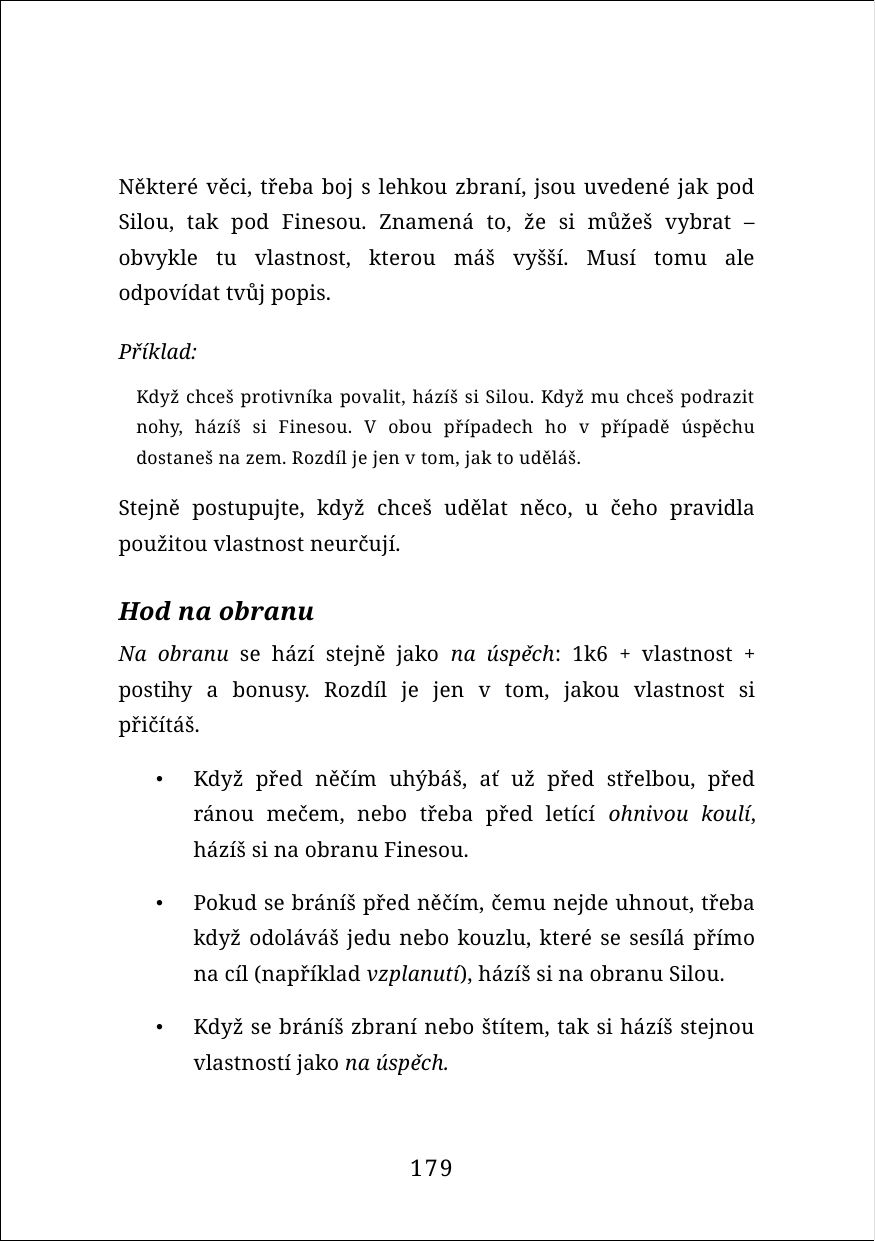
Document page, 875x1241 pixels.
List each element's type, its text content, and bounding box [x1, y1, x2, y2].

list Když před něčím uhýbáš, ať už před střelbou, před ránou mečem, nebo třeba před letící ohnivou koulí, házíš si na obranu Finesou. [156, 764, 756, 863]
text Na obranu se hází stejně jako na úspěch: 1k6 + vlastnost + postihy a bonusy. Rozdíl je jen v tom, jakou vlastnost si přičítáš. [118, 639, 756, 739]
list Když se bráníš zbraní nebo štítem, tak si házíš stejnou vlastností jako na úspěch. [156, 1012, 756, 1076]
text Když chceš protivníka povalit, házíš si Silou. Když mu chceš podrazit nohy, házíš si Finesou. V obou případech ho v případě úspěchu dostaneš na zem. Rozdíl je jen v tom, jak to uděláš. [136, 385, 756, 469]
subtitle Hod na obranu [118, 594, 756, 628]
text Příklad: [118, 337, 756, 366]
text Stejně postupujte, když chceš udělat něco, u čeho pravidla použitou vlastnost neurčují. [118, 493, 756, 557]
text Některé věci, třeba boj s lehkou zbraní, jsou uvedené jak pod Silou, tak pod Finesou. Znamená to, že si můžeš vybrat – obvykle tu vlastnost, kterou máš vyšší. Musí tomu ale odpovídat tvůj popis. [118, 172, 756, 307]
list Pokud se bráníš před něčím, čemu nejde uhnout, třeba když odoláváš jedu nebo kouzlu, které se sesílá přímo na cíl (například vzplanutí), házíš si na obranu Silou. [156, 888, 756, 987]
